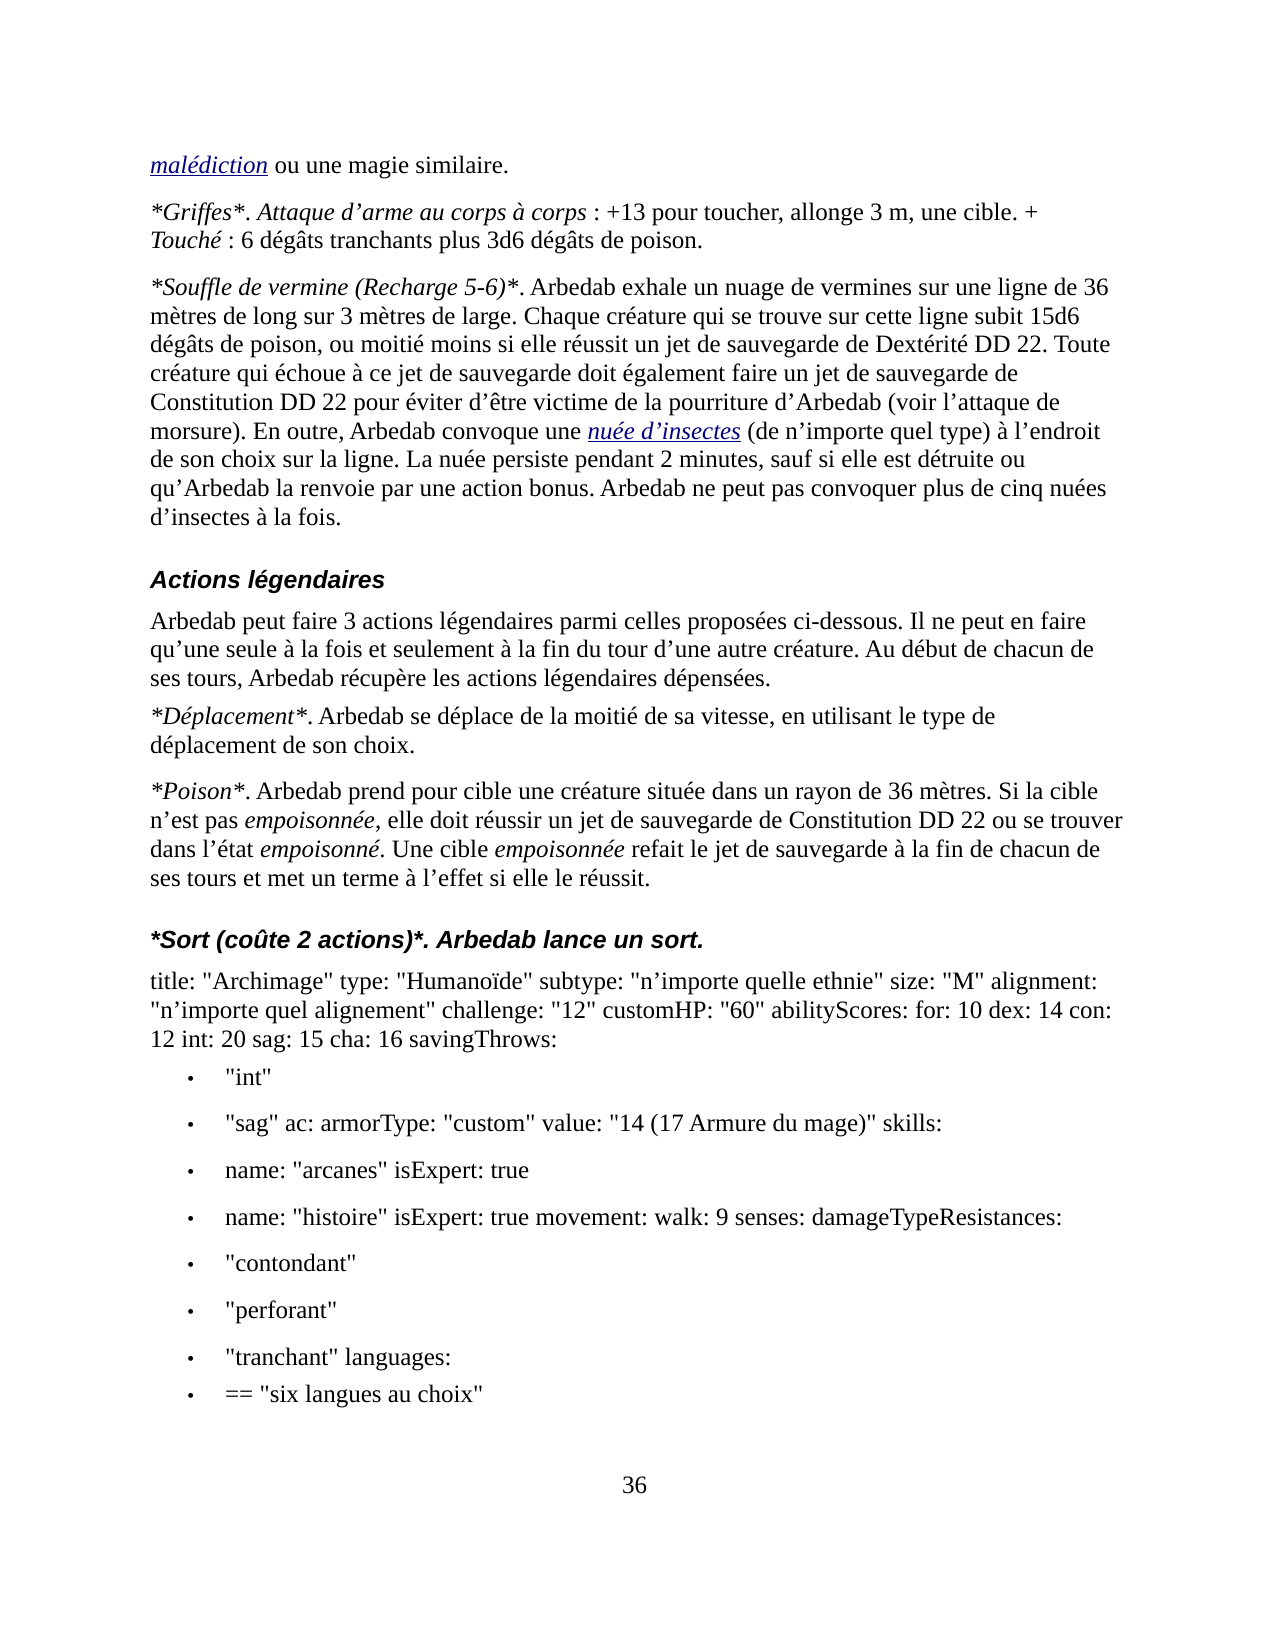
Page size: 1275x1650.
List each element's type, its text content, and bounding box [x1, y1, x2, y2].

text *Poison*. Arbedab prend pour cible une créature située dans un rayon de 36 mètres. Si la cible n’est pas empoisonnée, elle doit réussir un jet de sauvegarde de Constitution DD 22 ou se trouver dans l’état empoisonné. Une cible empoisonnée refait le jet de sauvegarde à la fin de chacun de ses tours et met un terme à l’effet si elle le réussit. [150, 776, 1125, 891]
list "contondant" [187, 1248, 1125, 1277]
list "sag" ac: armorType: "custom" value: "14 (17 Armure du mage)" skills: [187, 1108, 1125, 1137]
text Arbedab peut faire 3 actions légendaires parmi celles proposées ci-dessous. Il ne peut en faire qu’une seule à la fois et seulement à la fin du tour d’une autre créature. Au début de chacun de ses tours, Arbedab récupère les actions légendaires dépensées. [150, 606, 1125, 692]
list == "six langues au choix" [187, 1379, 1125, 1408]
list name: "arcanes" isExpert: true [187, 1155, 1125, 1184]
list name: "histoire" isExpert: true movement: walk: 9 senses: damageTypeResistances: [187, 1202, 1125, 1230]
list "tranchant" languages: [187, 1342, 1125, 1370]
text *Griffes*. Attaque d’arme au corps à corps : +13 pour toucher, allonge 3 m, une cible. + Touché : 6 dégâts tranchants plus 3d6 dégâts de poison. [150, 197, 1125, 254]
subtitle *Sort (coûte 2 actions)*. Arbedab lance un sort. [150, 925, 1125, 954]
list "perforant" [187, 1295, 1125, 1324]
subtitle Actions légendaires [150, 565, 1125, 593]
text title: "Archimage" type: "Humanoïde" subtype: "n’importe quelle ethnie" size: "M" alignment: "n’importe quel alignement" challenge: "12" customHP: "60" abilityScores: for: 10 dex: 14 con: 12 int: 20 sag: 15 cha: 16 savingThrows: [150, 966, 1125, 1053]
text *Déplacement*. Arbedab se déplace de la moitié de sa vitesse, en utilisant le type de déplacement de son choix. [150, 701, 1125, 758]
list "int" [187, 1062, 1125, 1090]
text *Souffle de vermine (Recharge 5-6)*. Arbedab exhale un nuage de vermines sur une ligne de 36 mètres de long sur 3 mètres de large. Chaque créature qui se trouve sur cette ligne subit 15d6 dégâts de poison, ou moitié moins si elle réussit un jet de sauvegarde de Dextérité DD 22. Toute créature qui échoue à ce jet de sauvegarde doit également faire un jet de sauvegarde de Constitution DD 22 pour éviter d’être victime de la pourriture d’Arbedab (voir l’attaque de morsure). En outre, Arbedab convoque une nuée d’insectes (de n’importe quel type) à l’endroit de son choix sur la ligne. La nuée persiste pendant 2 minutes, sauf si elle est détruite ou qu’Arbedab la renvoie par une action bonus. Arbedab ne peut pas convoquer plus de cinq nuées d’insectes à la fois. [150, 272, 1125, 531]
text malédiction ou une magie similaire. [150, 150, 1125, 179]
